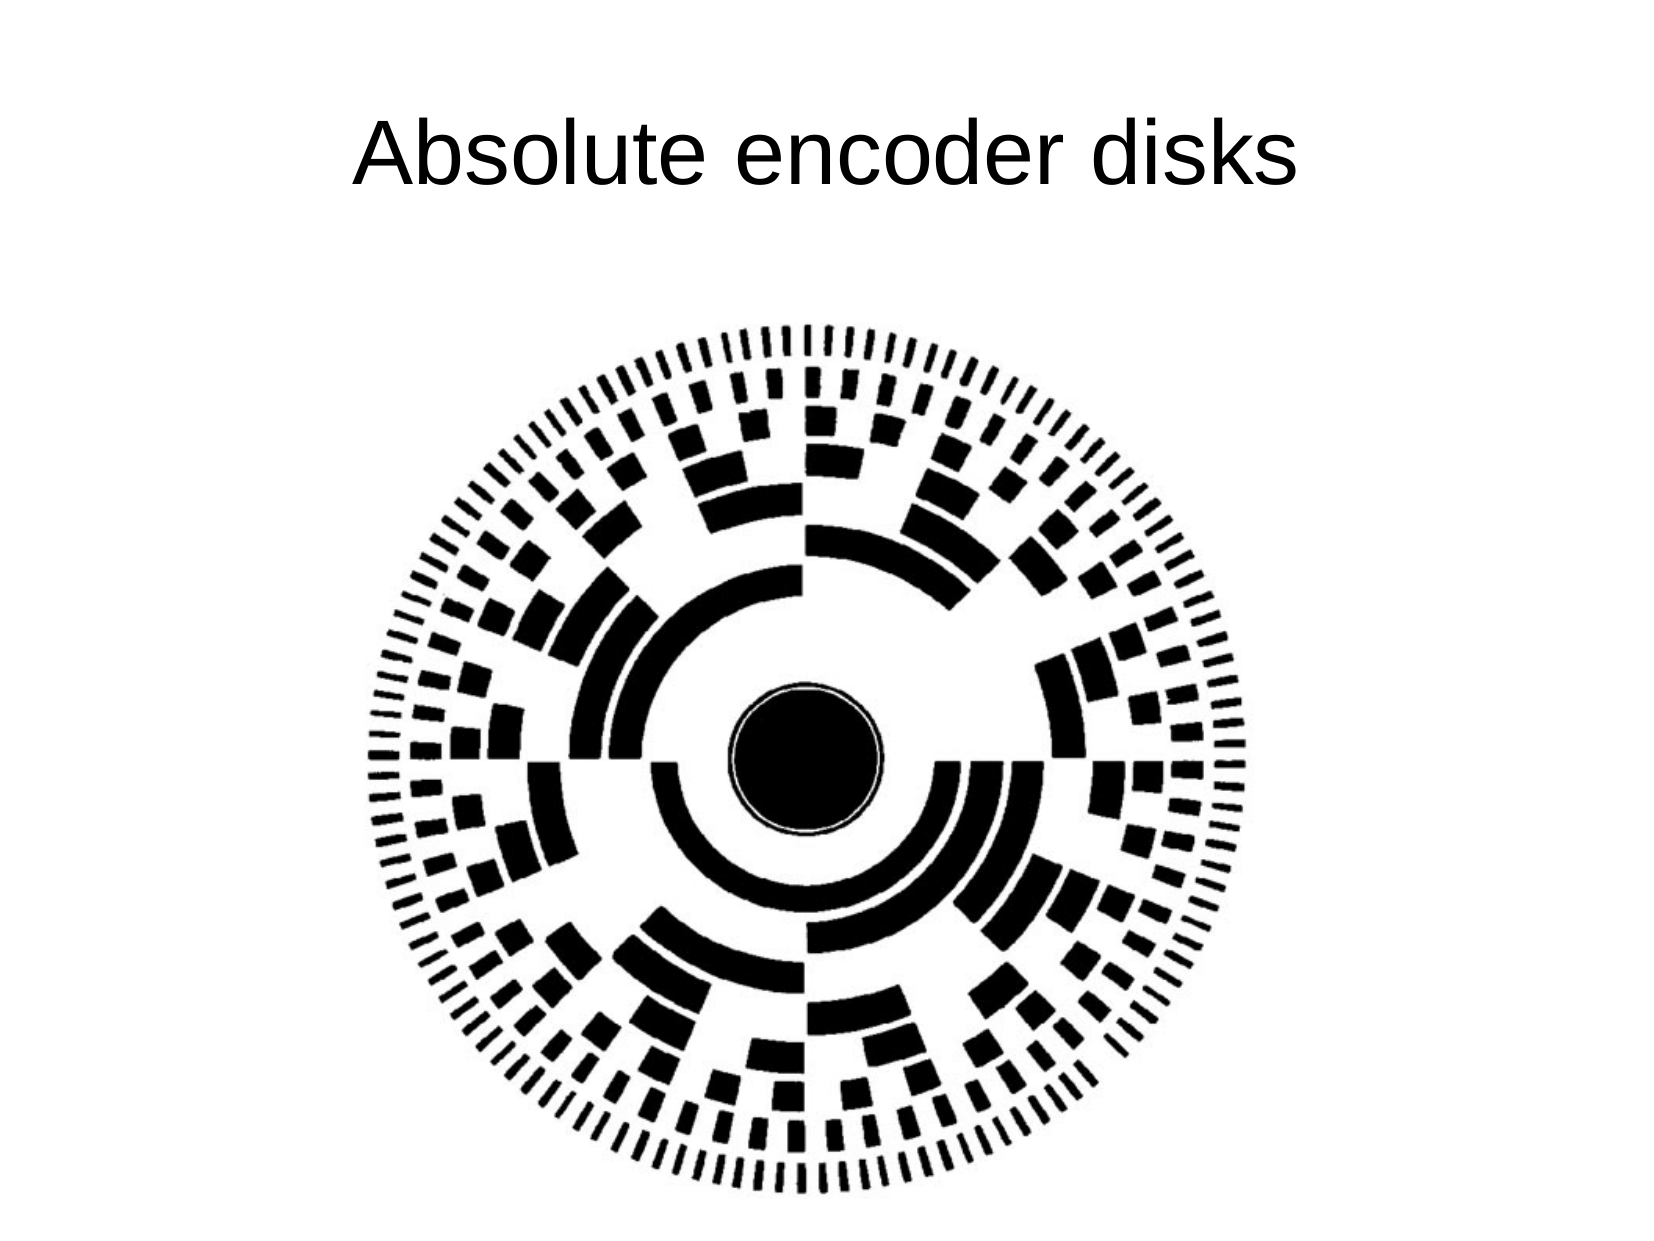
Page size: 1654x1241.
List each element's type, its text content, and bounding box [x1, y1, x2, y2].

title Absolute encoder disks [82, 49, 1571, 257]
picture [340, 286, 1276, 1224]
